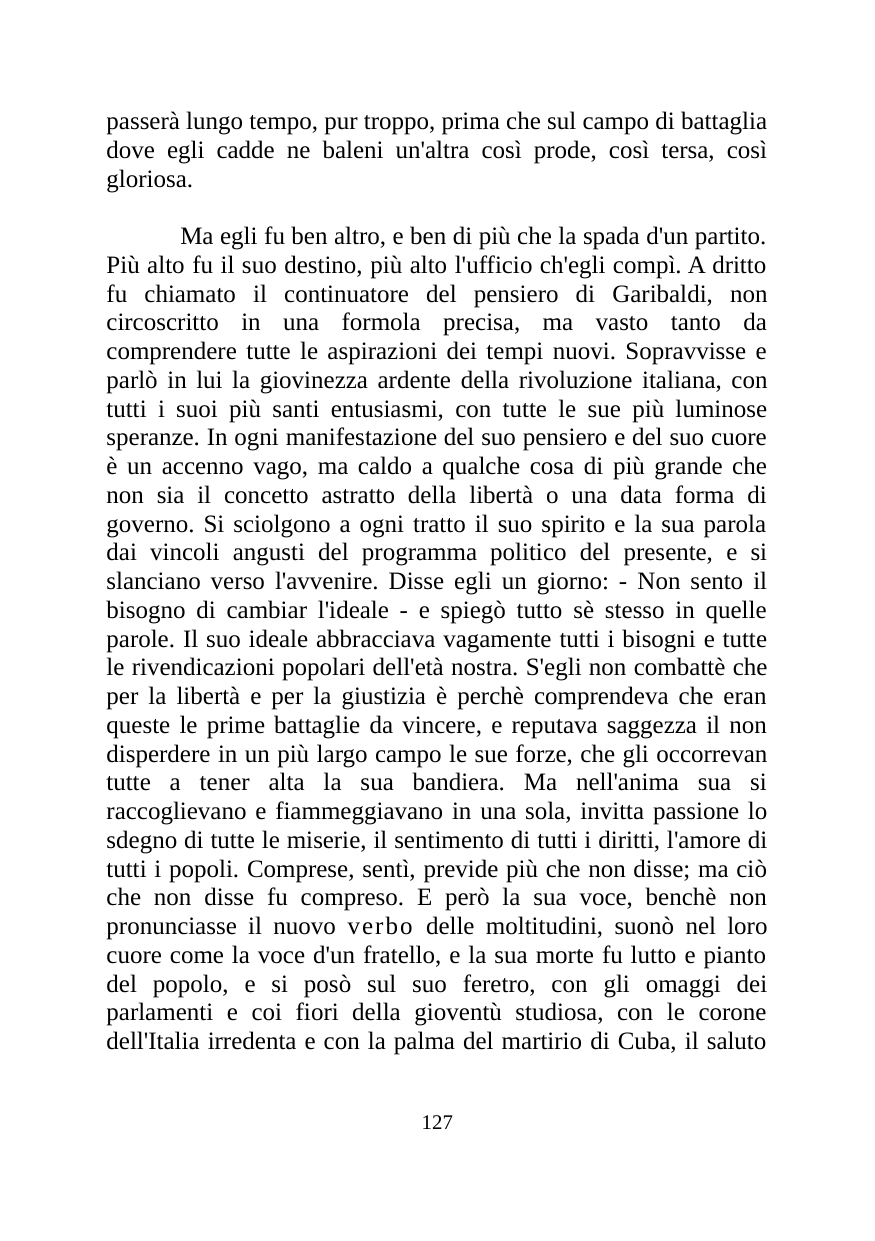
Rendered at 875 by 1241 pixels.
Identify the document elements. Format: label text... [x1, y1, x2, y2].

text passerà lungo tempo, pur troppo, prima che sul campo di battaglia dove egli cadde ne baleni un'altra così prode, così tersa, così gloriosa. [106, 106, 768, 192]
text Ma egli fu ben altro, e ben di più che la spada d'un partito. Più alto fu il suo destino, più alto l'ufficio ch'egli compì. A dritto fu chiamato il continuatore del pensiero di Garibaldi, non circoscritto in una formola precisa, ma vasto tanto da comprendere tutte le aspirazioni dei tempi nuovi. Sopravvisse e parlò in lui la giovinezza ardente della rivoluzione italiana, con tutti i suoi più santi entusiasmi, con tutte le sue più luminose speranze. In ogni manifestazione del suo pensiero e del suo cuore è un accenno vago, ma caldo a qualche cosa di più grande che non sia il concetto astratto della libertà o una data forma di governo. Si sciolgono a ogni tratto il suo spirito e la sua parola dai vincoli angusti del programma politico del presente, e si slanciano verso l'avvenire. Disse egli un giorno: - Non sento il bisogno di cambiar l'ideale - e spiegò tutto sè stesso in quelle parole. Il suo ideale abbracciava vagamente tutti i bisogni e tutte le rivendicazioni popolari dell'età nostra. S'egli non combattè che per la libertà e per la giustizia è perchè comprendeva che eran queste le prime battaglie da vincere, e reputava saggezza il non disperdere in un più largo campo le sue forze, che gli occorrevan tutte a tener alta la sua bandiera. Ma nell'anima sua si raccoglievano e fiammeggiavano in una sola, invitta passione lo sdegno di tutte le miserie, il sentimento di tutti i diritti, l'amore di tutti i popoli. Comprese, sentì, previde più che non disse; ma ciò che non disse fu compreso. E però la sua voce, benchè non pronunciasse il nuovo verbo delle moltitudini, suonò nel loro cuore come la voce d'un fratello, e la sua morte fu lutto e pianto del popolo, e si posò sul suo feretro, con gli omaggi dei parlamenti e coi fiori della gioventù studiosa, con le corone dell'Italia irredenta e con la palma del martirio di Cuba, il saluto [106, 221, 768, 1055]
